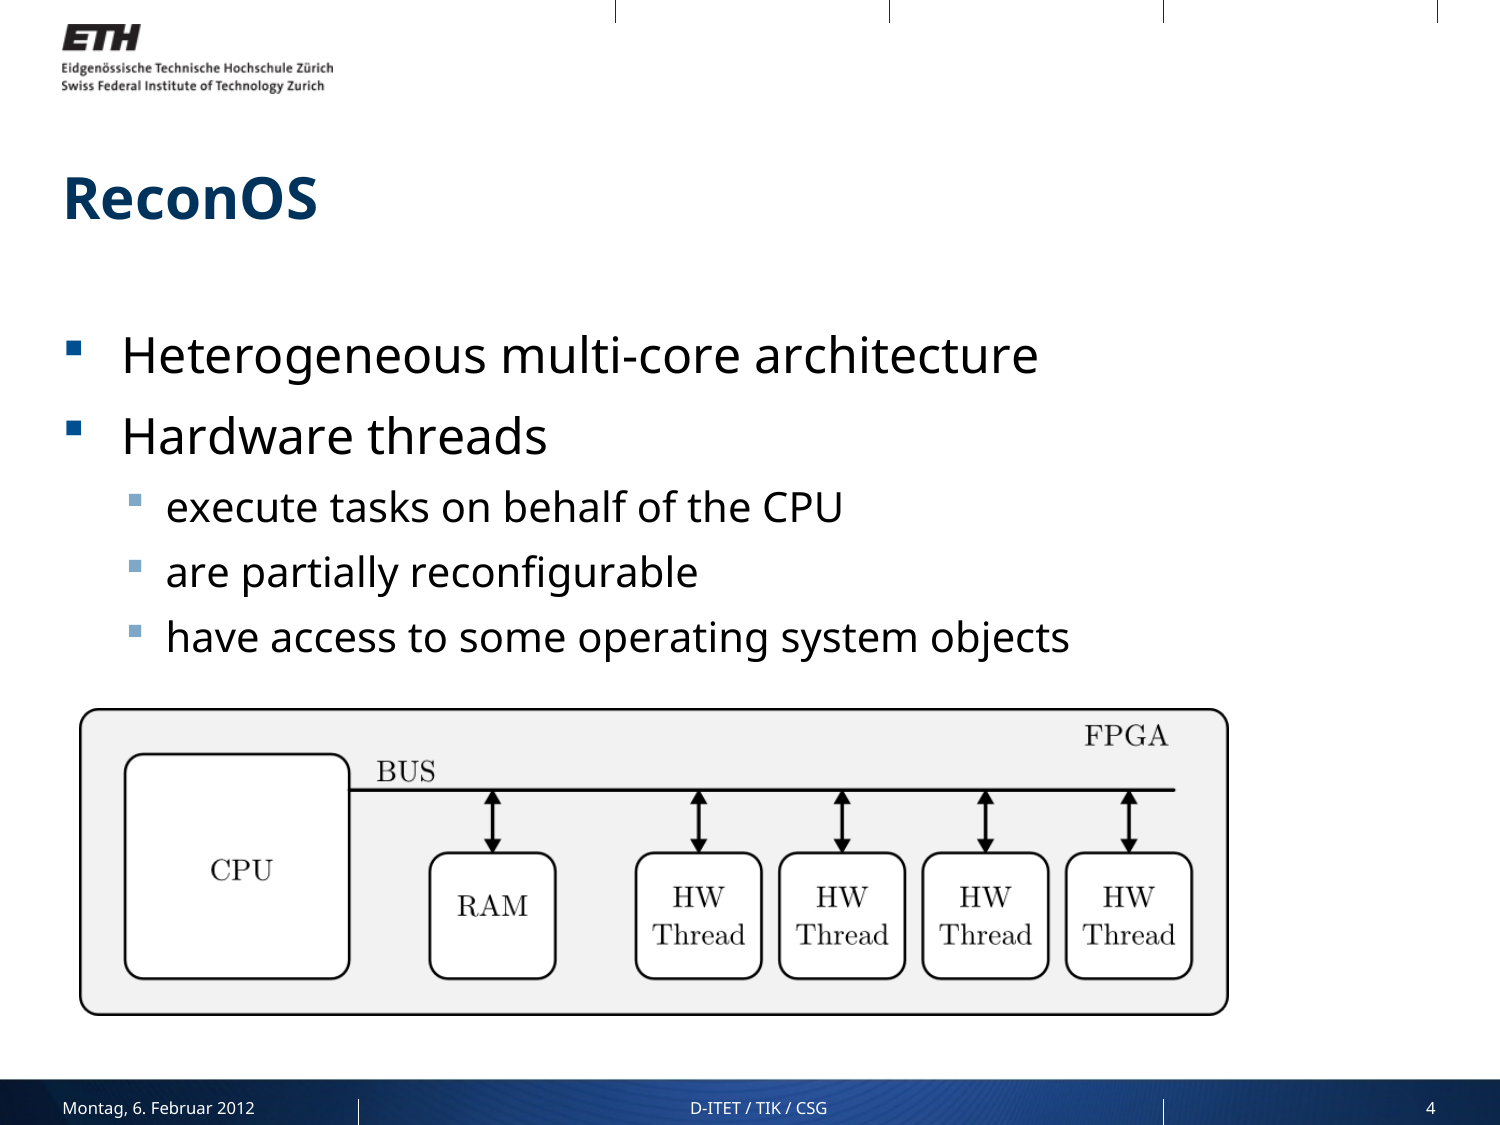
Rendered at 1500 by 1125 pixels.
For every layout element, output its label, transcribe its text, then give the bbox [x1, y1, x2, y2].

picture [0, 1078, 1500, 1125]
picture [62, 24, 333, 94]
picture [79, 708, 1229, 1016]
title ReconOS [62, 157, 1438, 296]
list Heterogeneous multi-core architecture Hardware threads execute tasks on behalf of the CPU are partially reconfigurable have access to some operating system objects [62, 319, 1438, 1067]
